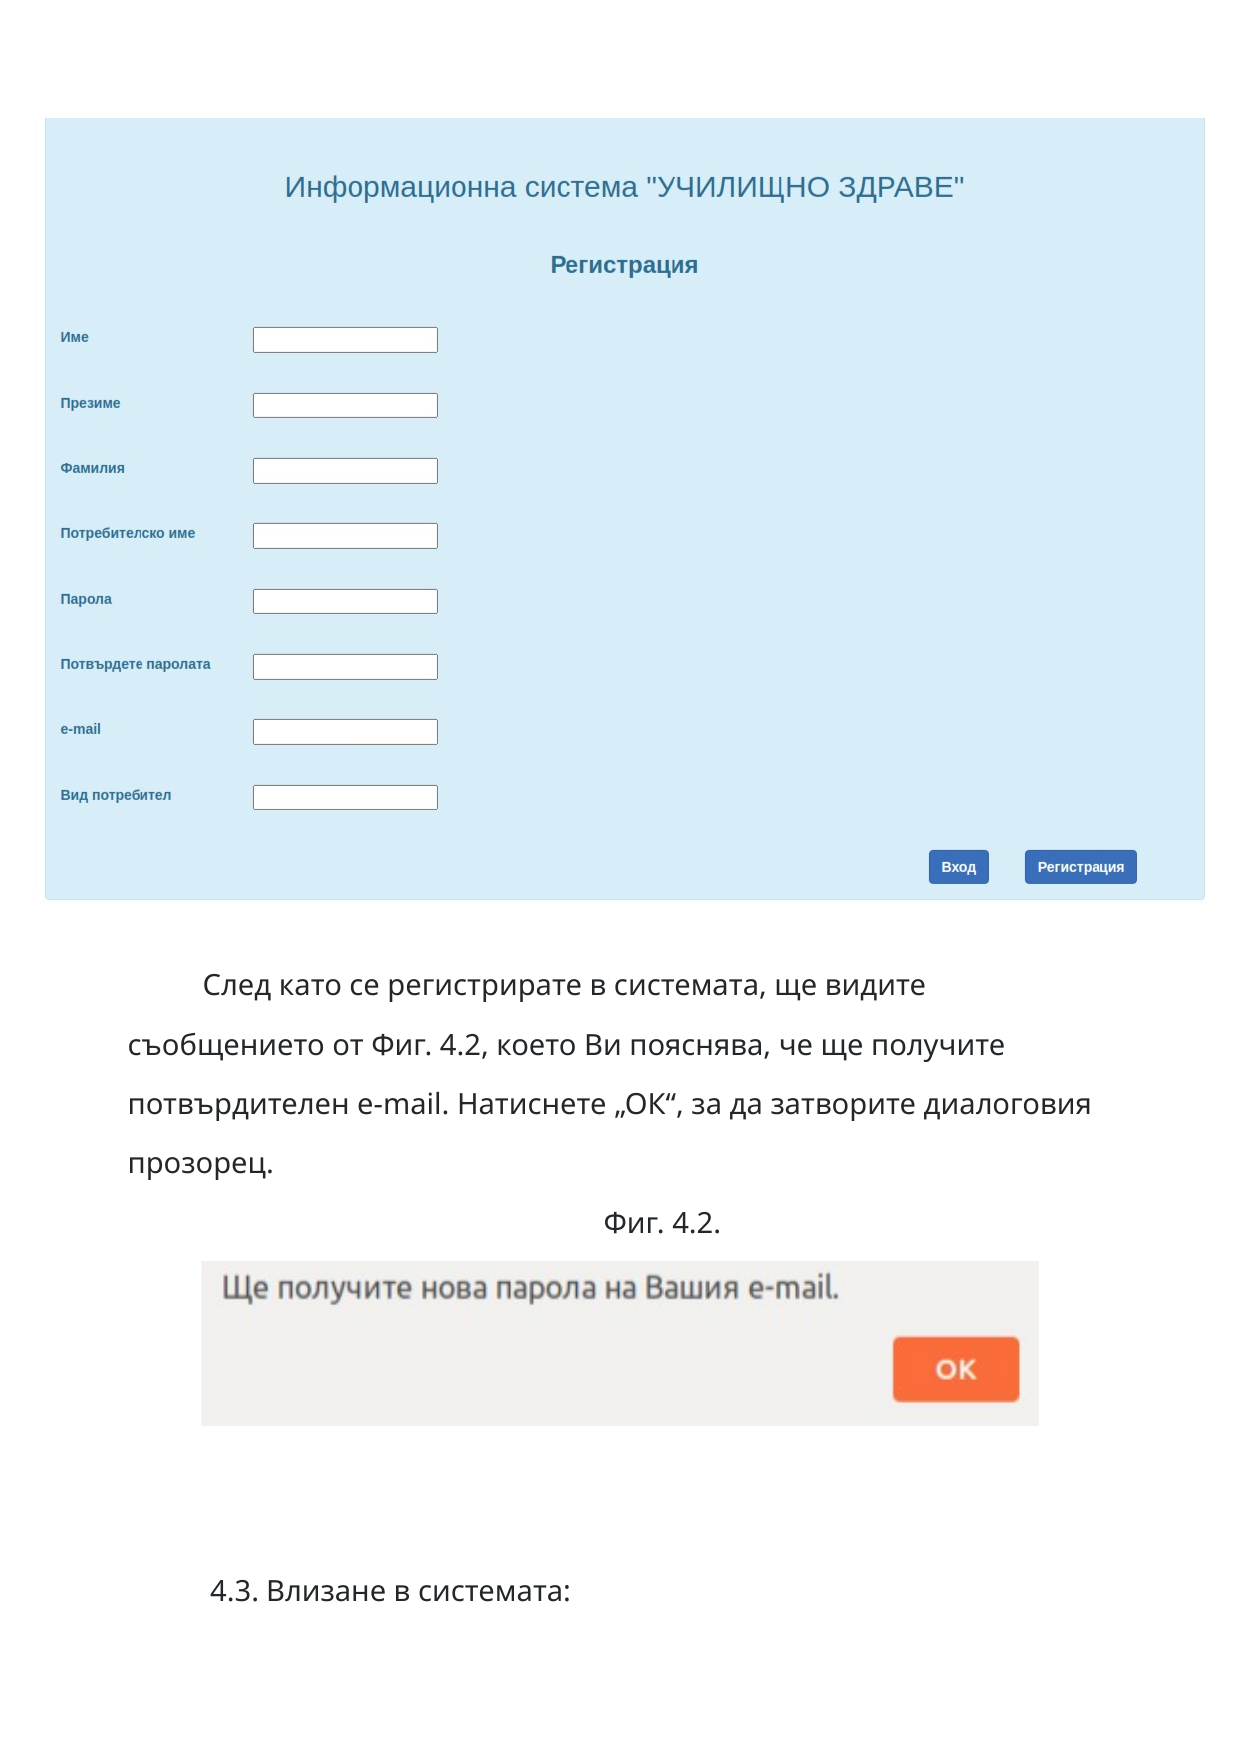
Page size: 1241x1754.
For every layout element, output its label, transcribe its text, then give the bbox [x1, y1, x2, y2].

picture [34, 118, 1206, 907]
picture [201, 1261, 1039, 1426]
text След като се регистрирате в системата, ще видите съобщението от Фиг. 4.2, което Ви пояснява, че ще получите потвърдителен e-mail. Натиснете „ОК“, за да затворите диалоговия прозорец. [127, 964, 1122, 1182]
list Влизане в системата: [127, 1570, 1122, 1609]
text Фиг. 4.2. [127, 1202, 1122, 1242]
